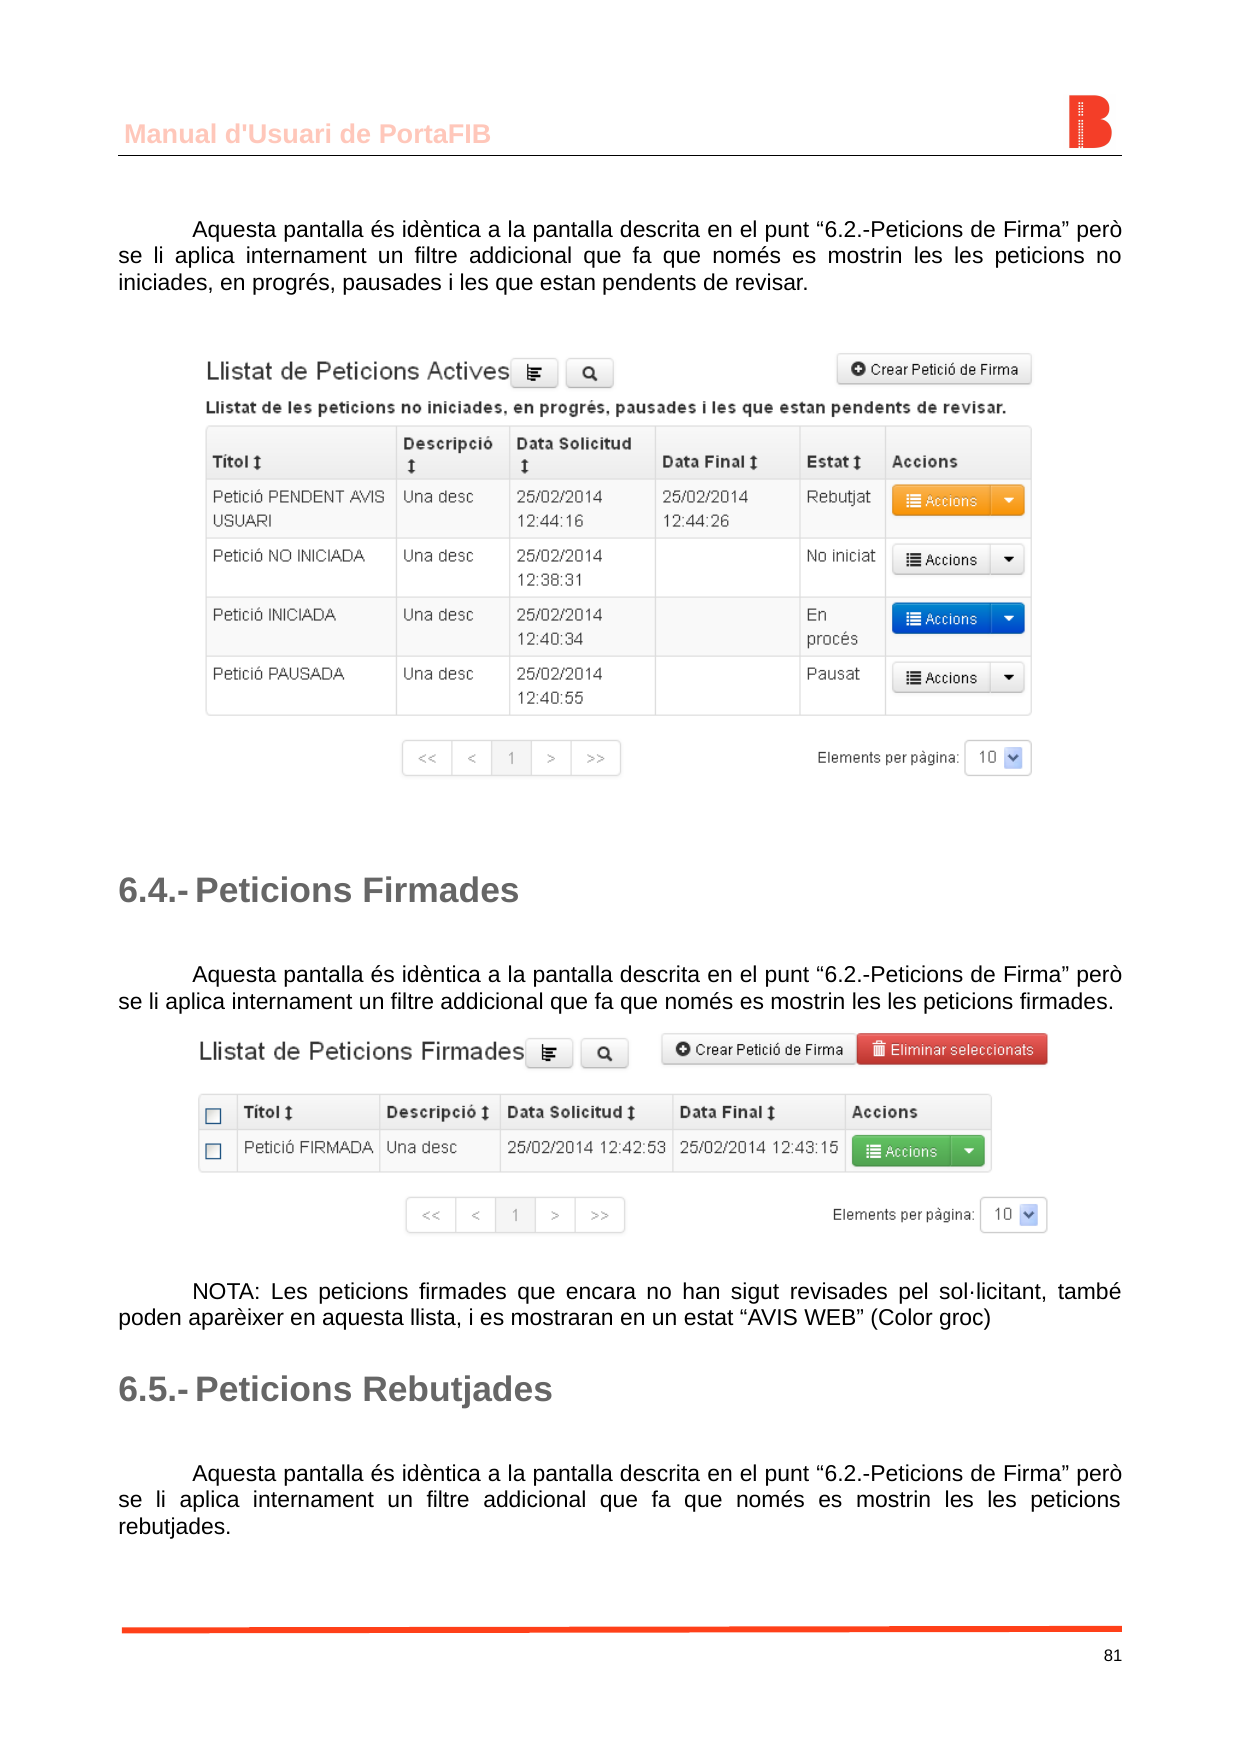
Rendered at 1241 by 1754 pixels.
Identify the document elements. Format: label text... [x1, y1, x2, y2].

picture [1063, 94, 1117, 150]
text Aquesta pantalla és idèntica a la pantalla descrita en el punt “6.2.-Peticions de Firma” però se li aplica internament un filtre addicional que fa que només es mostrin les les peticions no iniciades, en progrés, pausades i les que estan pendents de revisar. [118, 216, 1122, 295]
text Aquesta pantalla és idèntica a la pantalla descrita en el punt “6.2.-Peticions de Firma” però se li aplica internament un filtre addicional que fa que només es mostrin les les peticions firmades. [118, 961, 1122, 1014]
text Aquesta pantalla és idèntica a la pantalla descrita en el punt “6.2.-Peticions de Firma” però se li aplica internament un filtre addicional que fa que només es mostrin les les peticions rebutjades. [118, 1460, 1122, 1539]
subtitle Peticions Rebutjades [118, 1368, 1122, 1408]
text NOTA: Les peticions firmades que encara no han sigut revisades pel sol·licitant, també poden aparèixer en aquesta llista, i es mostraran en un estat “AVIS WEB” (Color groc) [118, 1278, 1122, 1330]
picture [196, 346, 1044, 793]
subtitle Peticions Firmades [118, 869, 1122, 910]
picture [185, 1026, 1055, 1266]
